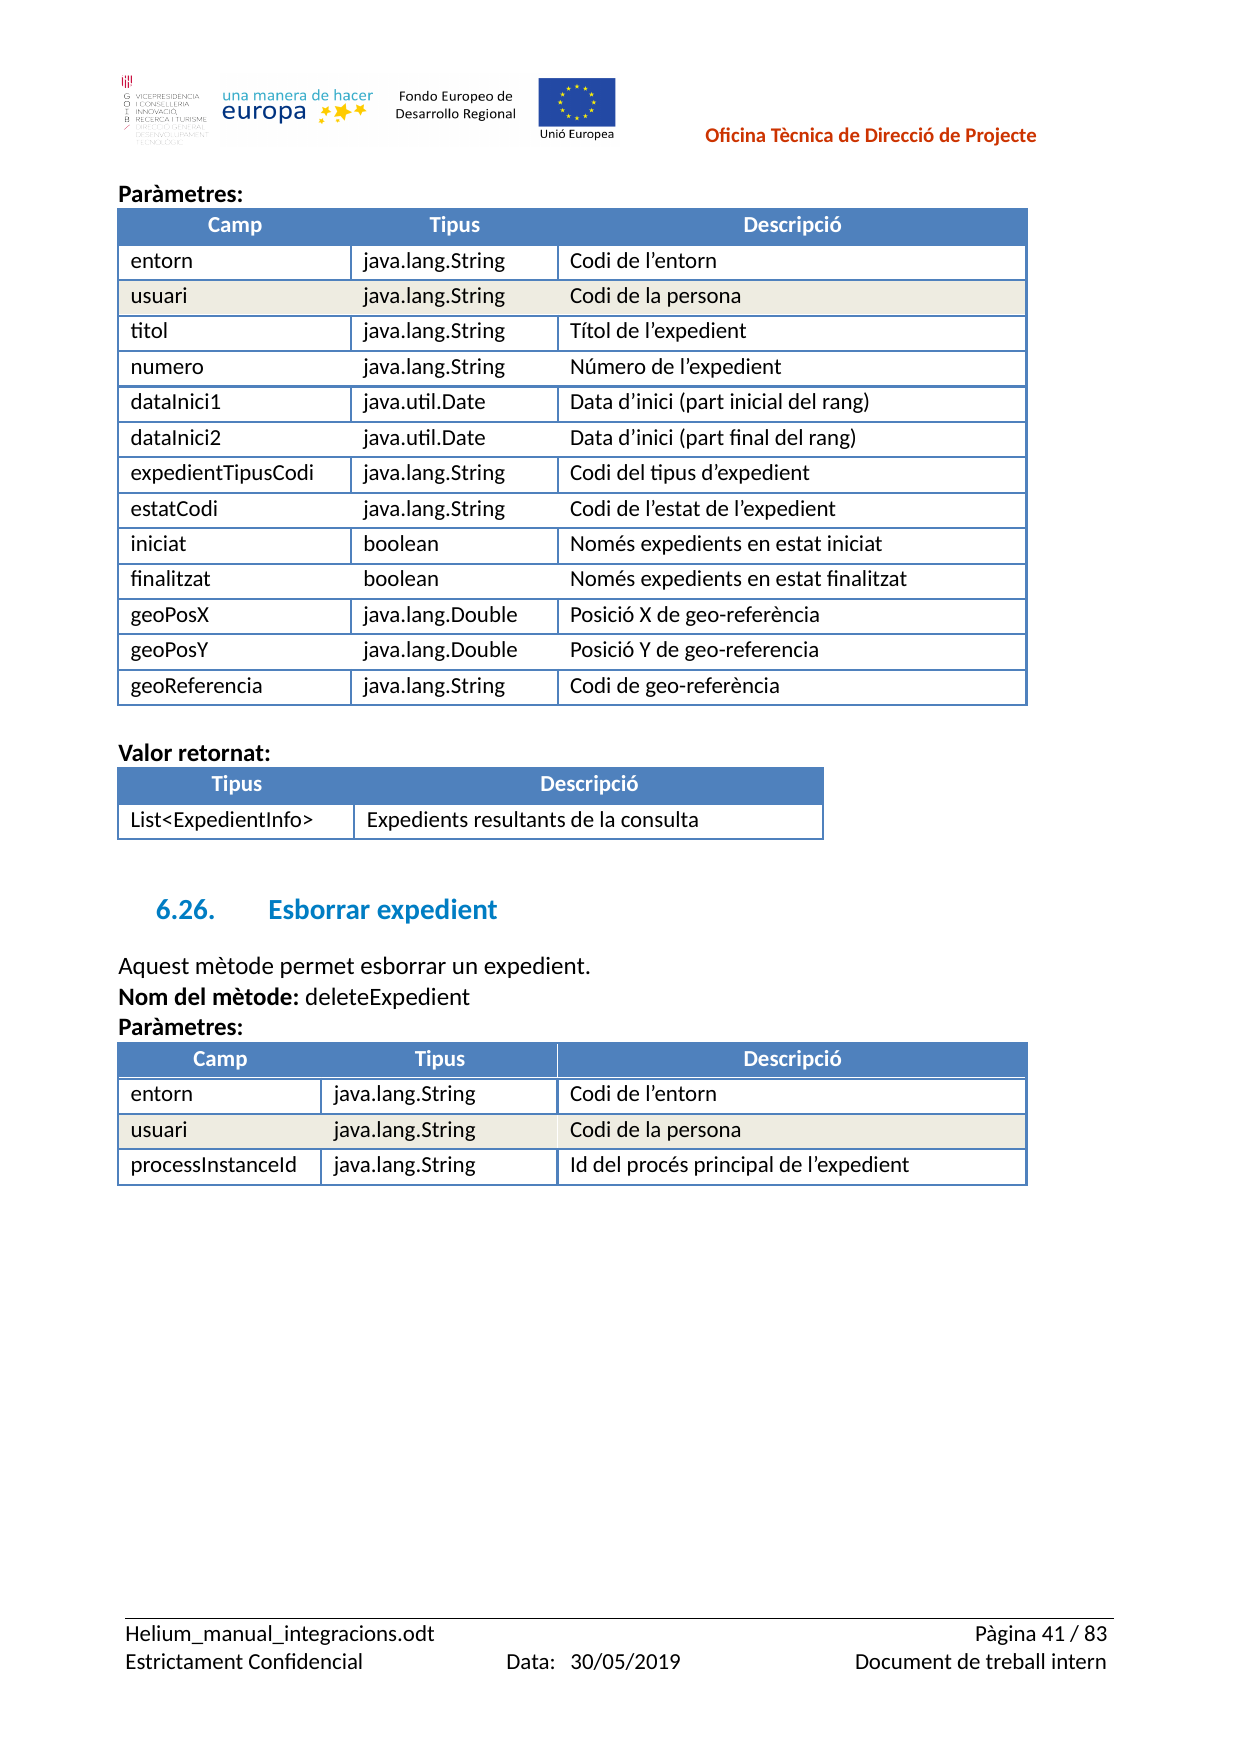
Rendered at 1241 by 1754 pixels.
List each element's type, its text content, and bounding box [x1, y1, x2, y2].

table_cell Posició Y de geo-referencia [558, 635, 1025, 669]
table_cell titol [119, 317, 350, 350]
table_cell Data d’inici (part inicial del rang) [559, 388, 1025, 421]
table_cell Títol de l’expedient [559, 317, 1025, 350]
table_header Tipus [321, 1044, 557, 1077]
table_cell estatCodi [119, 494, 351, 527]
table_header Descripció [558, 210, 1025, 244]
table_cell java.lang.String [352, 671, 557, 704]
table_cell Codi de l’estat de l’expedient [558, 494, 1025, 527]
table_cell java.lang.String [351, 352, 558, 385]
picture [219, 73, 621, 147]
table_cell java.lang.Double [352, 600, 557, 633]
table_cell java.lang.String [352, 246, 557, 279]
table_cell List<ExpedientInfo> [119, 805, 353, 838]
table_header Descripció [354, 769, 822, 803]
table_cell java.util.Date [351, 423, 558, 456]
table_cell java.lang.String [351, 281, 558, 314]
table_header Camp [119, 210, 351, 244]
table_cell java.lang.String [352, 458, 557, 492]
table_cell iniciat [119, 529, 350, 562]
text Valor retornat: [118, 737, 1122, 767]
text Nom del mètode: deleteExpedient Paràmetres: [118, 981, 1122, 1042]
table_cell java.lang.String [322, 1080, 556, 1113]
table_cell Codi de l’entorn [559, 1080, 1025, 1113]
table_cell Data d’inici (part final del rang) [558, 423, 1025, 456]
table_cell Número de l’expedient [558, 352, 1025, 385]
table_cell Codi de la persona [558, 1115, 1025, 1148]
table_cell Codi de geo-referència [559, 671, 1025, 704]
table_cell Codi de la persona [558, 281, 1025, 314]
table_header Tipus [351, 210, 558, 244]
table_cell java.lang.Double [351, 635, 558, 669]
table_cell Codi del tipus d’expedient [559, 458, 1025, 492]
table_cell geoPosX [119, 600, 350, 633]
table_cell dataInici2 [119, 423, 351, 456]
table_cell java.lang.String [351, 494, 558, 527]
picture [118, 73, 213, 147]
table_cell geoPosY [119, 635, 351, 669]
table_cell Posició X de geo-referència [559, 600, 1025, 633]
table_header Camp [119, 1044, 321, 1077]
table_cell Id del procés principal de l’expedient [559, 1150, 1025, 1184]
table_cell Expedients resultants de la consulta [355, 805, 822, 838]
table_cell Només expedients en estat finalitzat [558, 565, 1025, 598]
table_cell java.util.Date [352, 388, 557, 421]
table_cell Codi de l’entorn [559, 246, 1025, 279]
table_cell usuari [119, 281, 351, 314]
text Aquest mètode permet esborrar un expedient. [118, 951, 1122, 981]
subtitle Esborrar expedient [156, 891, 1122, 927]
table_header Descripció [558, 1044, 1025, 1077]
table_cell entorn [119, 1080, 320, 1113]
table_cell java.lang.String [352, 317, 557, 350]
table_cell expedientTipusCodi [119, 458, 350, 492]
table_cell numero [119, 352, 351, 385]
table_cell finalitzat [119, 565, 351, 598]
table_cell entorn [119, 246, 350, 279]
table_cell usuari [119, 1115, 321, 1148]
table_cell boolean [351, 565, 558, 598]
table_cell processInstanceId [119, 1150, 320, 1184]
table_cell geoReferencia [119, 671, 350, 704]
text Paràmetres: [118, 178, 1122, 208]
table_cell boolean [352, 529, 557, 562]
table_cell java.lang.String [321, 1115, 557, 1148]
table_cell dataInici1 [119, 388, 350, 421]
table_header Tipus [119, 769, 354, 803]
table_cell java.lang.String [322, 1150, 556, 1184]
table_cell Només expedients en estat iniciat [559, 529, 1025, 562]
